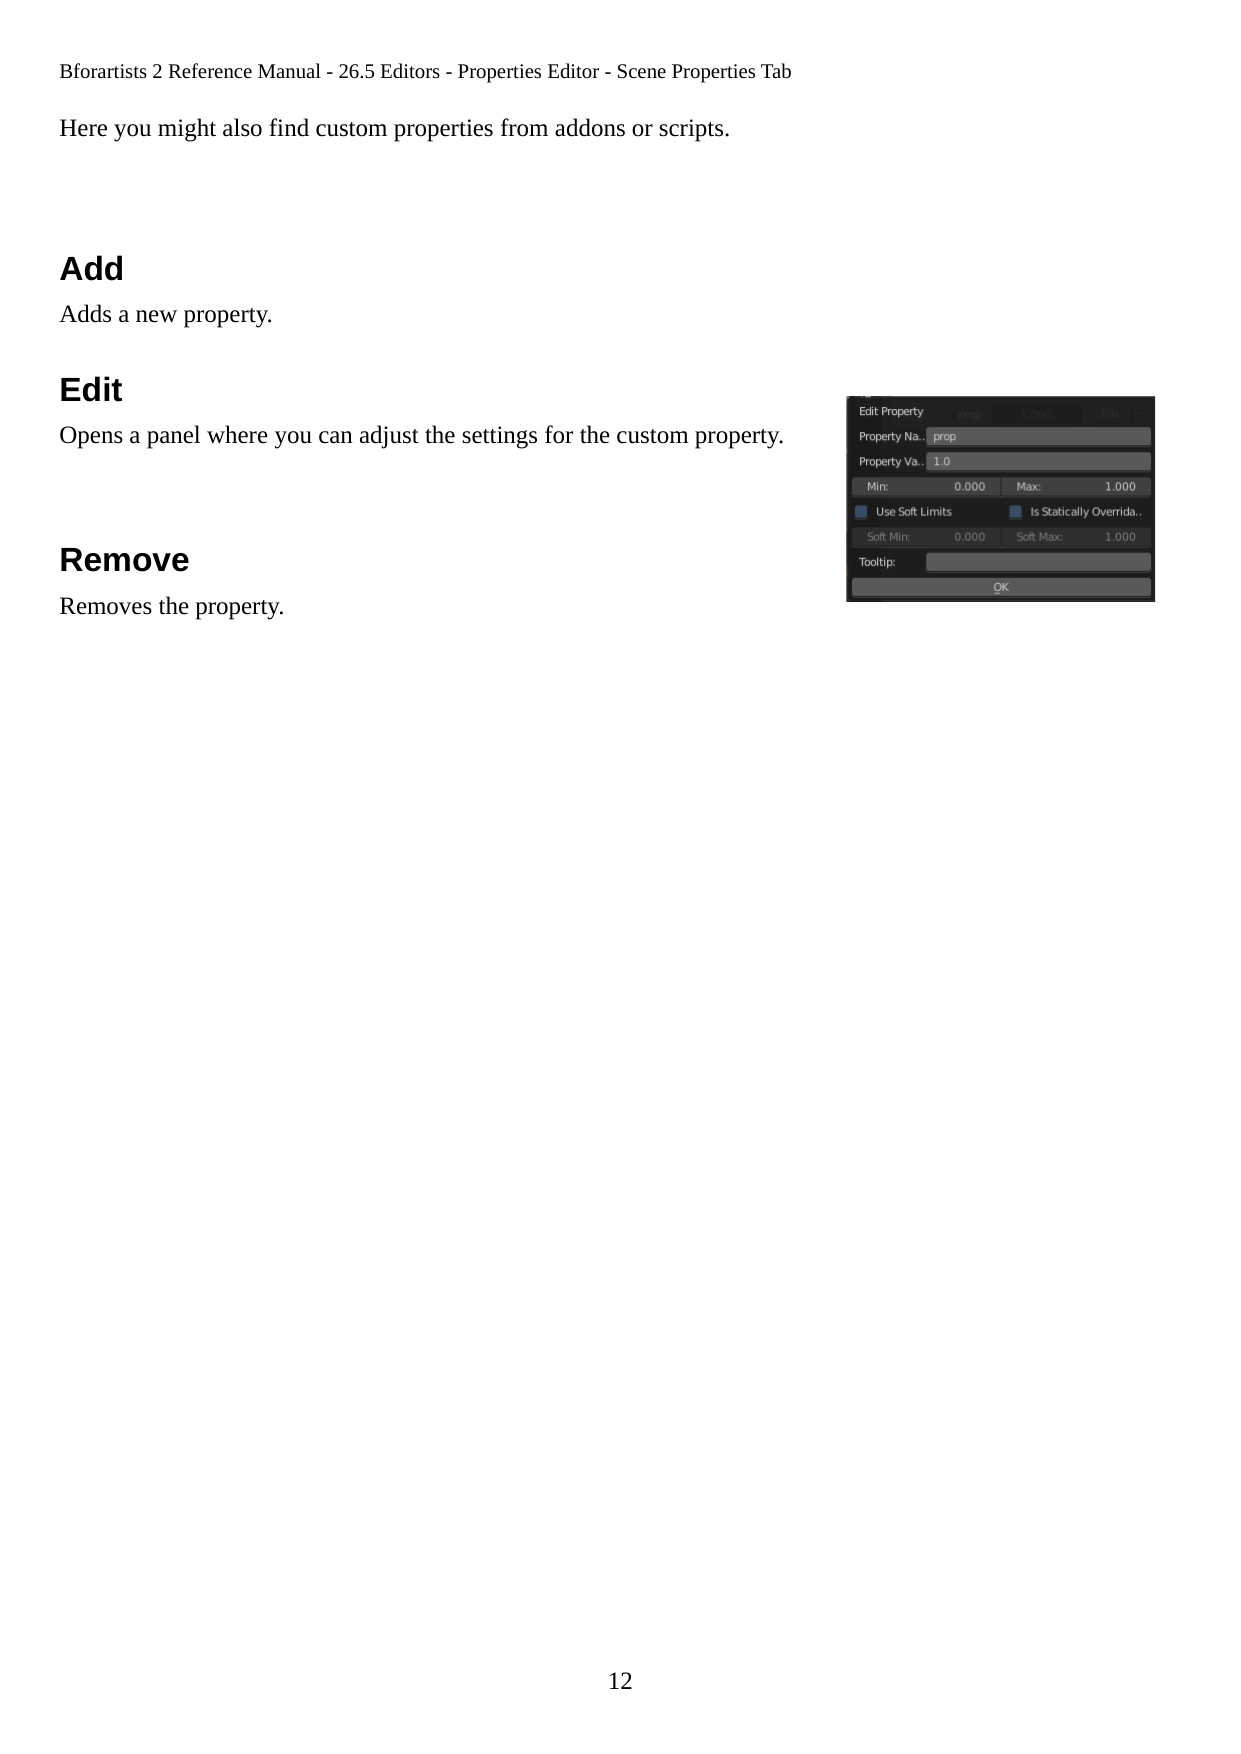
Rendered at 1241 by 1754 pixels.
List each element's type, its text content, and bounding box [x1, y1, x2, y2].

text Removes the property. [59, 591, 1181, 619]
picture [846, 396, 1156, 602]
subtitle Edit [59, 369, 1181, 408]
subtitle [1156, 539, 1181, 578]
text Adds a new property. [59, 299, 1181, 328]
subtitle Add [59, 248, 1181, 287]
subtitle Remove [59, 539, 846, 578]
text Opens a panel where you can adjust the settings for the custom property. [59, 421, 846, 449]
text Here you might also find custom properties from addons or scripts. [59, 113, 1181, 141]
